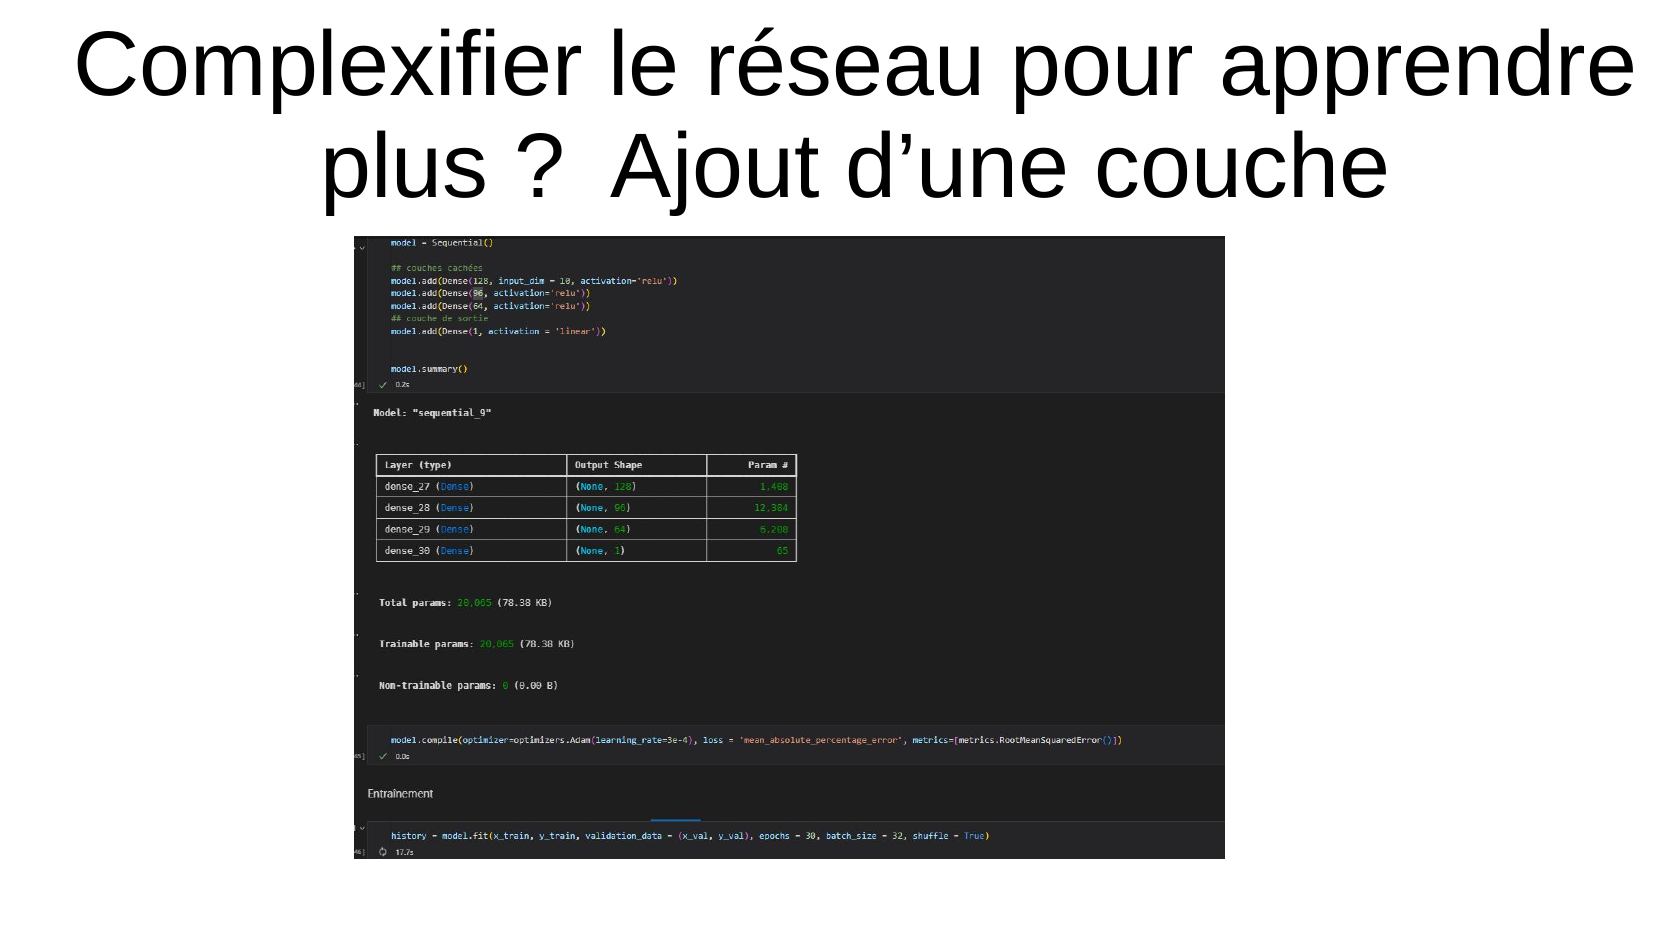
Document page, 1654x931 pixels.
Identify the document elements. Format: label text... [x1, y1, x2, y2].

picture [354, 236, 1225, 859]
title Complexifier le réseau pour apprendre plus ? Ajout d’une couche [0, 0, 1654, 269]
